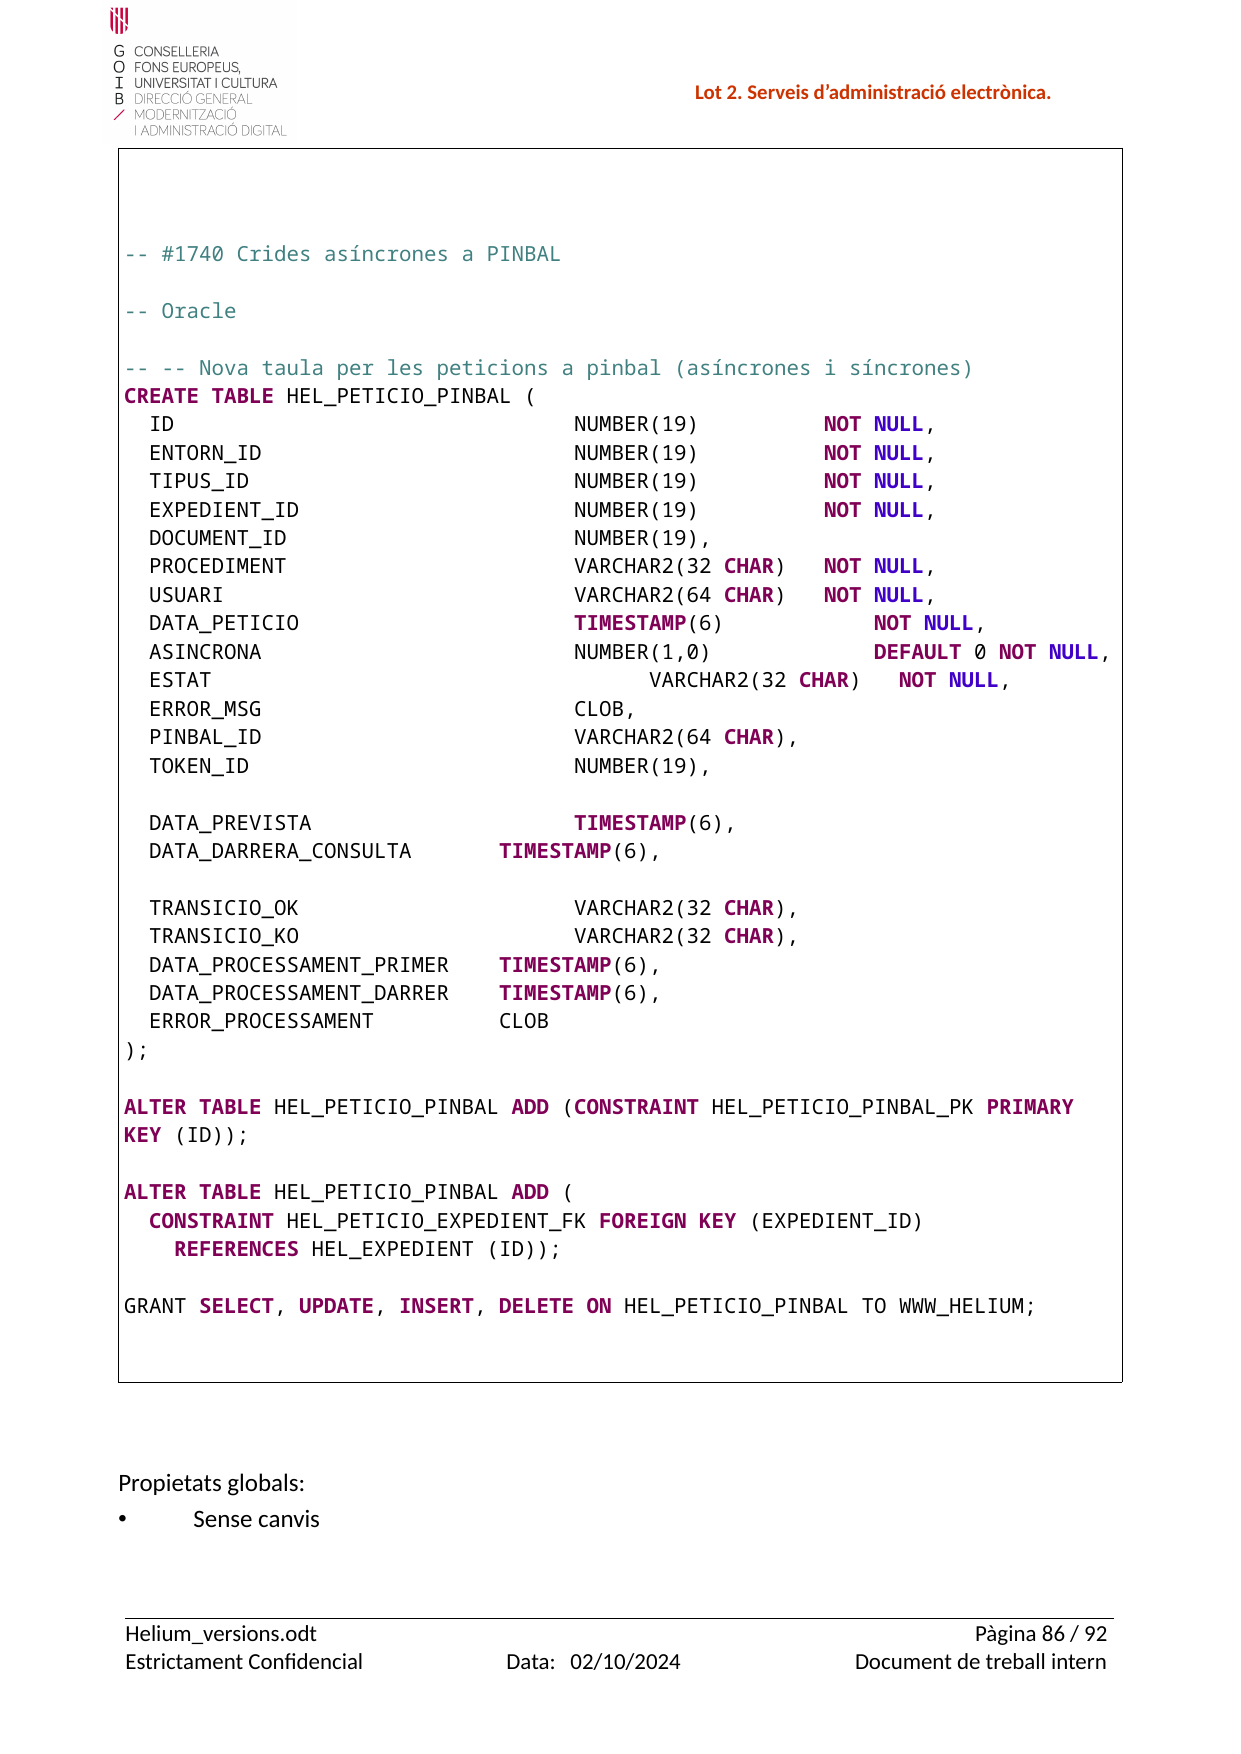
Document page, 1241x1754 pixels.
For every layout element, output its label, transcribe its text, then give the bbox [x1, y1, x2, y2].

list Sense canvis [118, 1503, 1122, 1534]
picture [100, 0, 297, 144]
table_header -- #1740 Crides asíncrones a PINBAL -- Oracle -- -- Nova taula per les peticions a pinbal (asíncrones i síncrones) CREATE TABLE HEL_PETICIO_PINBAL ( ID NUMBER(19) NOT NULL, ENTORN_ID NUMBER(19) NOT NULL, TIPUS_ID NUMBER(19) NOT NULL, EXPEDIENT_ID NUMBER(19) NOT NULL, DOCUMENT_ID NUMBER(19), PROCEDIMENT VARCHAR2(32 CHAR) NOT NULL, USUARI VARCHAR2(64 CHAR) NOT NULL, DATA_PETICIO TIMESTAMP(6) NOT NULL, ASINCRONA NUMBER(1,0) DEFAULT 0 NOT NULL, ESTAT VARCHAR2(32 CHAR) NOT NULL, ERROR_MSG CLOB, PINBAL_ID VARCHAR2(64 CHAR), TOKEN_ID NUMBER(19), DATA_PREVISTA TIMESTAMP(6), DATA_DARRERA_CONSULTA TIMESTAMP(6), TRANSICIO_OK VARCHAR2(32 CHAR), TRANSICIO_KO VARCHAR2(32 CHAR), DATA_PROCESSAMENT_PRIMER TIMESTAMP(6), DATA_PROCESSAMENT_DARRER TIMESTAMP(6), ERROR_PROCESSAMENT CLOB ); ALTER TABLE HEL_PETICIO_PINBAL ADD (CONSTRAINT HEL_PETICIO_PINBAL_PK PRIMARY KEY (ID)); ALTER TABLE HEL_PETICIO_PINBAL ADD ( CONSTRAINT HEL_PETICIO_EXPEDIENT_FK FOREIGN KEY (EXPEDIENT_ID) REFERENCES HEL_EXPEDIENT (ID)); GRANT SELECT, UPDATE, INSERT, DELETE ON HEL_PETICIO_PINBAL TO WWW_HELIUM; [119, 149, 1122, 1382]
text Propietats globals: [118, 1467, 1122, 1497]
